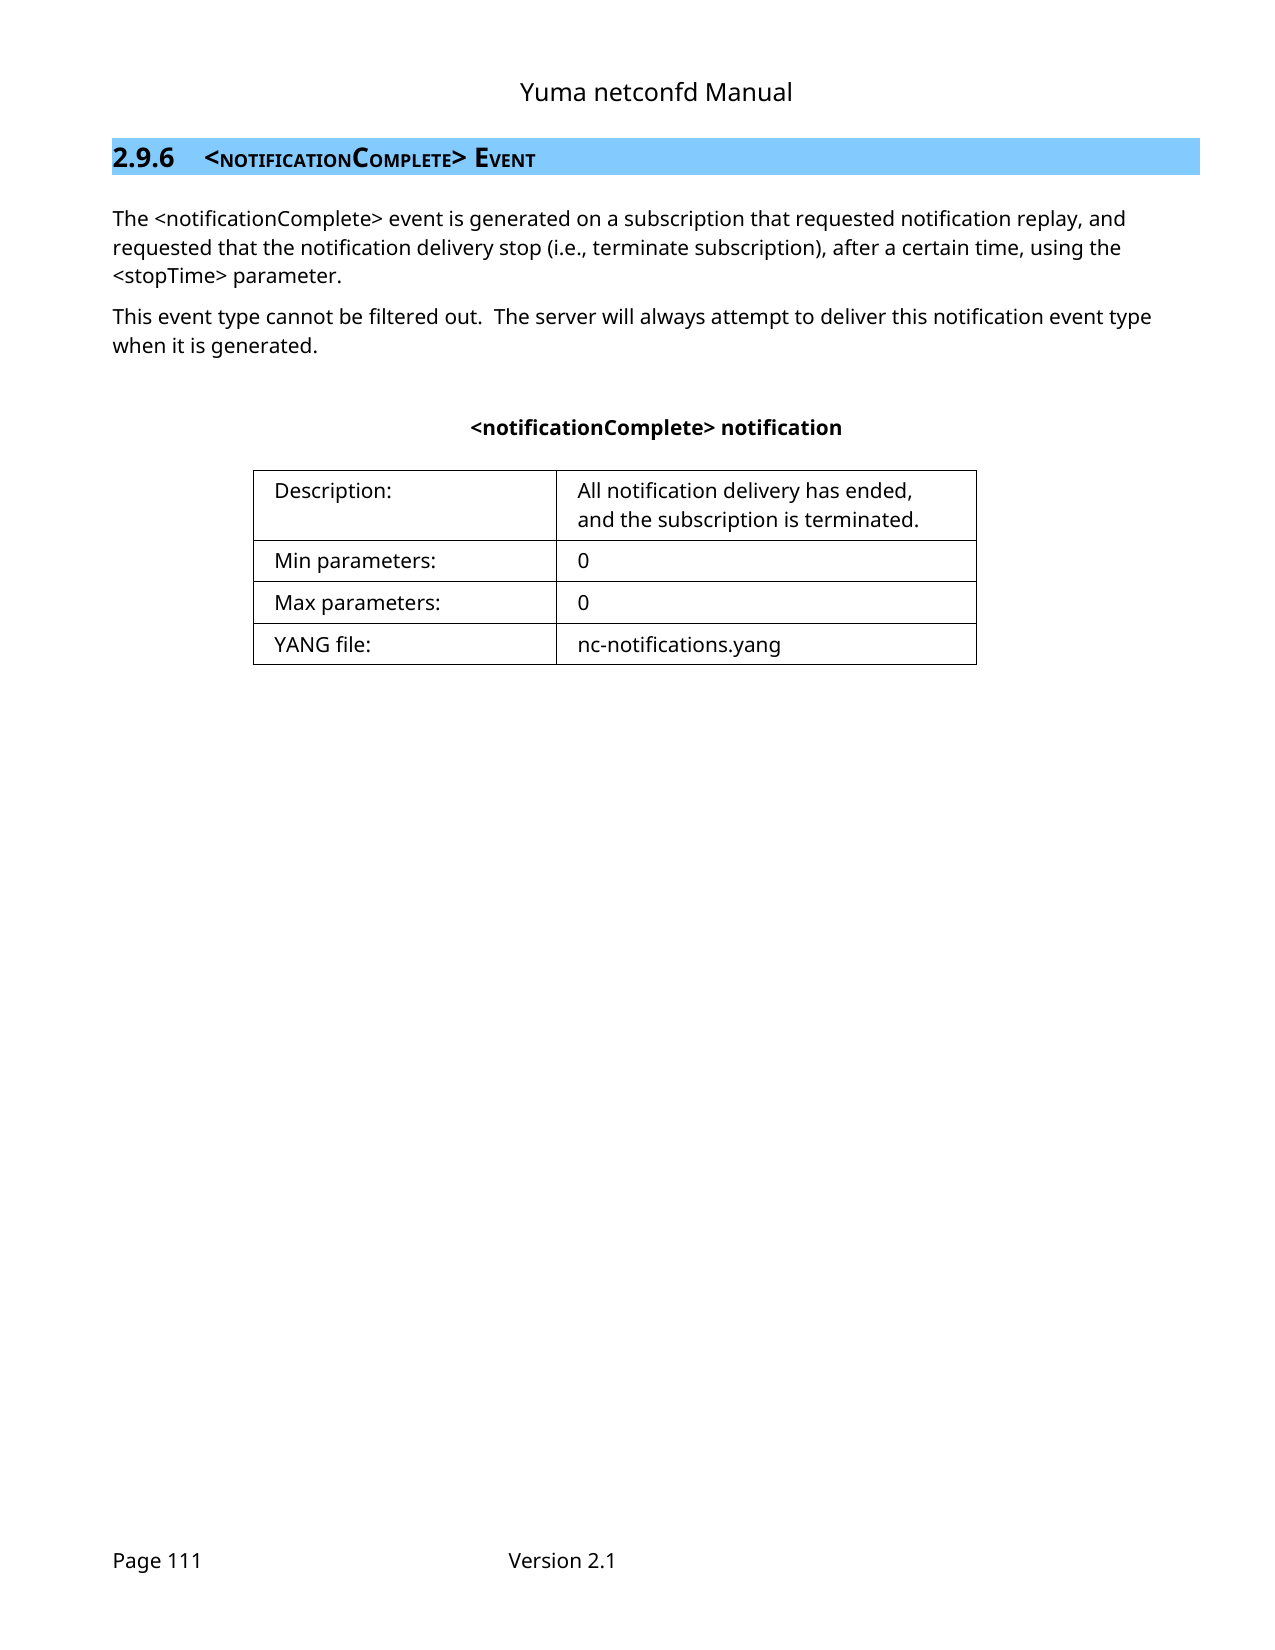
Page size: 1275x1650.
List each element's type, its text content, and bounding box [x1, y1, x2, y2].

text This event type cannot be filtered out. The server will always attempt to deliver this notification event type when it is generated. [112, 302, 1200, 359]
table_cell Max parameters: [254, 582, 556, 623]
table_cell nc-notifications.yang [557, 624, 976, 664]
table_header Description: [254, 471, 556, 539]
table_header All notification delivery has ended, and the subscription is terminated. [557, 471, 976, 539]
table_cell Min parameters: [254, 541, 556, 581]
text The <notificationComplete> event is generated on a subscription that requested notification replay, and requested that the notification delivery stop (i.e., terminate subscription), after a certain time, using the <stopTime> parameter. [112, 204, 1200, 290]
subtitle <notificationComplete> Event [112, 138, 1200, 175]
table_cell 0 [557, 582, 976, 623]
table_cell 0 [557, 541, 976, 581]
subtitle <notificationComplete> notification [127, 413, 1185, 441]
table_cell YANG file: [254, 624, 556, 664]
